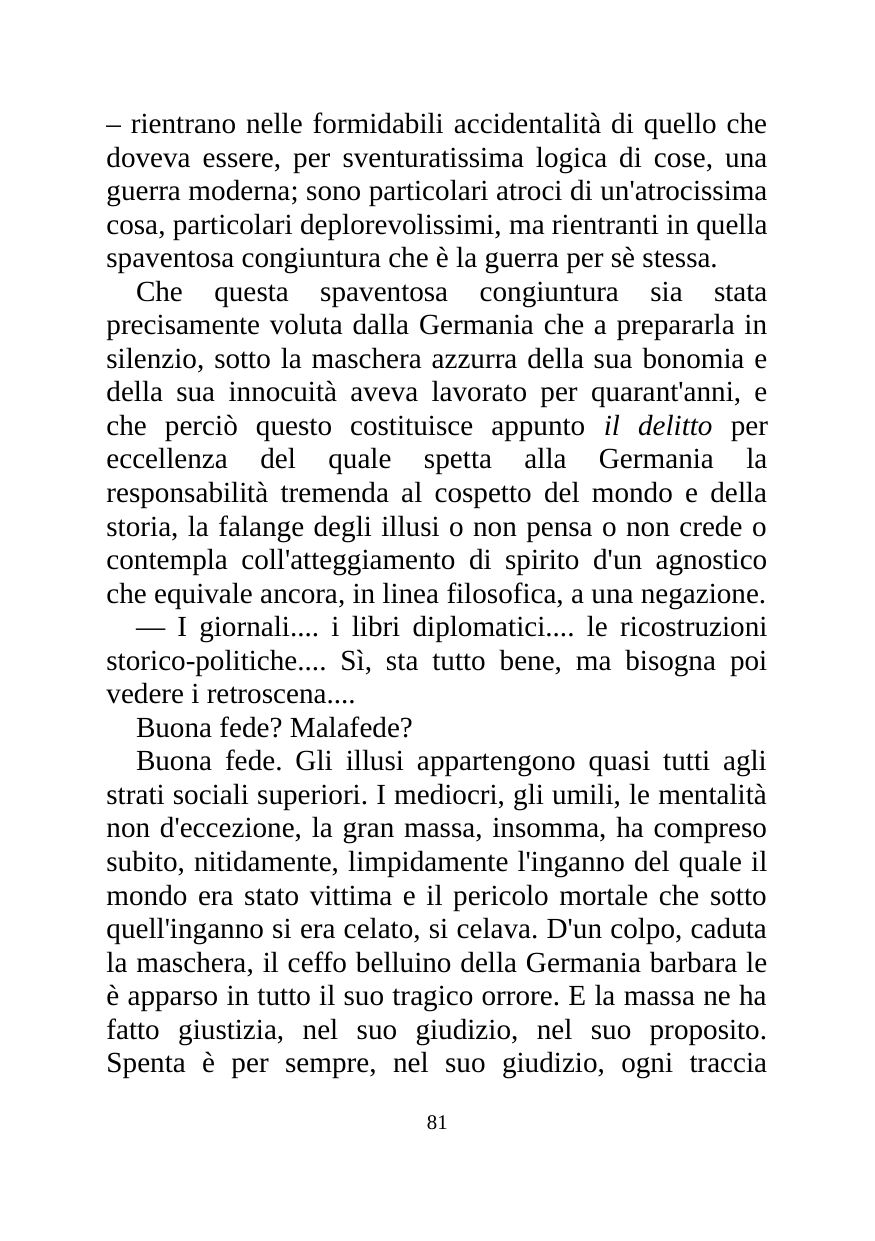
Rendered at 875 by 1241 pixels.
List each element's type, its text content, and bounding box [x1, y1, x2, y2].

text — I giornali.... i libri diplomatici.... le ricostruzioni storico-politiche.... Sì, sta tutto bene, ma bisogna poi vedere i retroscena.... [106, 609, 768, 710]
text – rientrano nelle formidabili accidentalità di quello che doveva essere, per sventuratissima logica di cose, una guerra moderna; sono particolari atroci di un'atrocissima cosa, particolari deplorevolissimi, ma rientranti in quella spaventosa congiuntura che è la guerra per sè stessa. [106, 106, 768, 274]
text Che questa spaventosa congiuntura sia stata precisamente voluta dalla Germania che a prepararla in silenzio, sotto la maschera azzurra della sua bonomia e della sua innocuità aveva lavorato per quarant'anni, e che perciò questo costituisce appunto il delitto per eccellenza del quale spetta alla Germania la responsabilità tremenda al cospetto del mondo e della storia, la falange degli illusi o non pensa o non crede o contempla coll'atteggiamento di spirito d'un agnostico che equivale ancora, in linea filosofica, a una negazione. [106, 274, 768, 609]
text Buona fede. Gli illusi appartengono quasi tutti agli strati sociali superiori. I mediocri, gli umili, le mentalità non d'eccezione, la gran massa, insomma, ha compreso subito, nitidamente, limpidamente l'inganno del quale il mondo era stato vittima e il pericolo mortale che sotto quell'inganno si era celato, si celava. D'un colpo, caduta la maschera, il ceffo belluino della Germania barbara le è apparso in tutto il suo tragico orrore. E la massa ne ha fatto giustizia, nel suo giudizio, nel suo proposito. Spenta è per sempre, nel suo giudizio, ogni traccia [106, 743, 768, 1079]
text Buona fede? Malafede? [106, 710, 768, 743]
